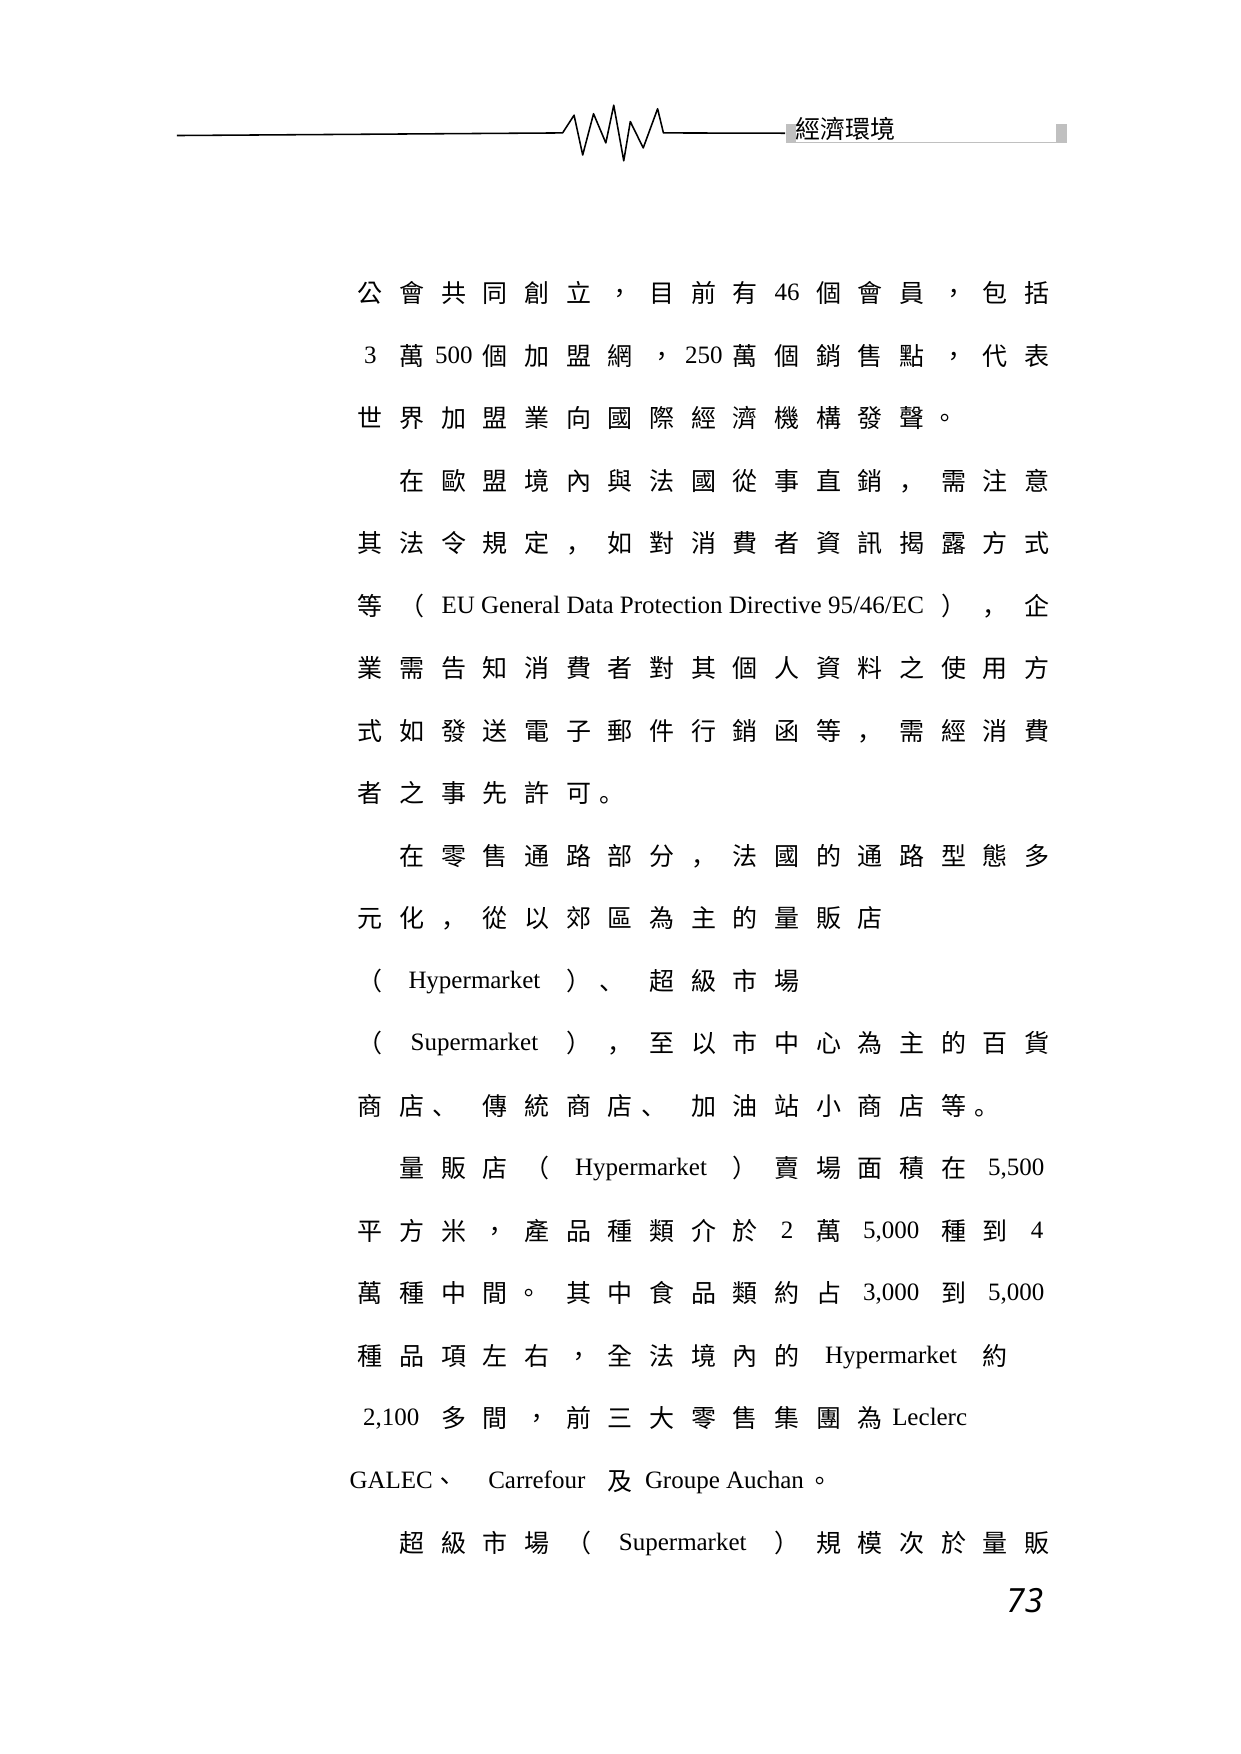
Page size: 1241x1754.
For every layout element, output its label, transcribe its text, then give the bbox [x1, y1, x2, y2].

text 公會共同創立，目前有46個會員，包括3萬500個加盟網，250萬個銷售點，代表世界加盟業向國際經濟機構發聲。 [330, 250, 1058, 438]
text 在歐盟境內與法國從事直銷，需注意其法令規定，如對消費者資訊揭露方式等（EU General Data Protection Directive 95/46/EC），企業需告知消費者對其個人資料之使用方式如發送電子郵件行銷函等，需經消費者之事先許可。 [330, 438, 1058, 813]
text 量販店（Hypermarket）賣場面積在5,500平方米，產品種類介於2萬5,000種到4萬種中間。其中食品類約占3,000到5,000種品項左右，全法境內的Hypermarket約2,100多間，前三大零售集團為Leclerc GALEC、Carrefour及Groupe Auchan。 [330, 1125, 1058, 1500]
text 超級市場（Supermarket）規模次於量販 [330, 1500, 1058, 1563]
text 在零售通路部分，法國的通路型態多元化，從以郊區為主的量販店（Hypermarket）、超級市場（Supermarket），至以市中心為主的百貨商店、傳統商店、加油站小商店等。 [330, 813, 1058, 1125]
